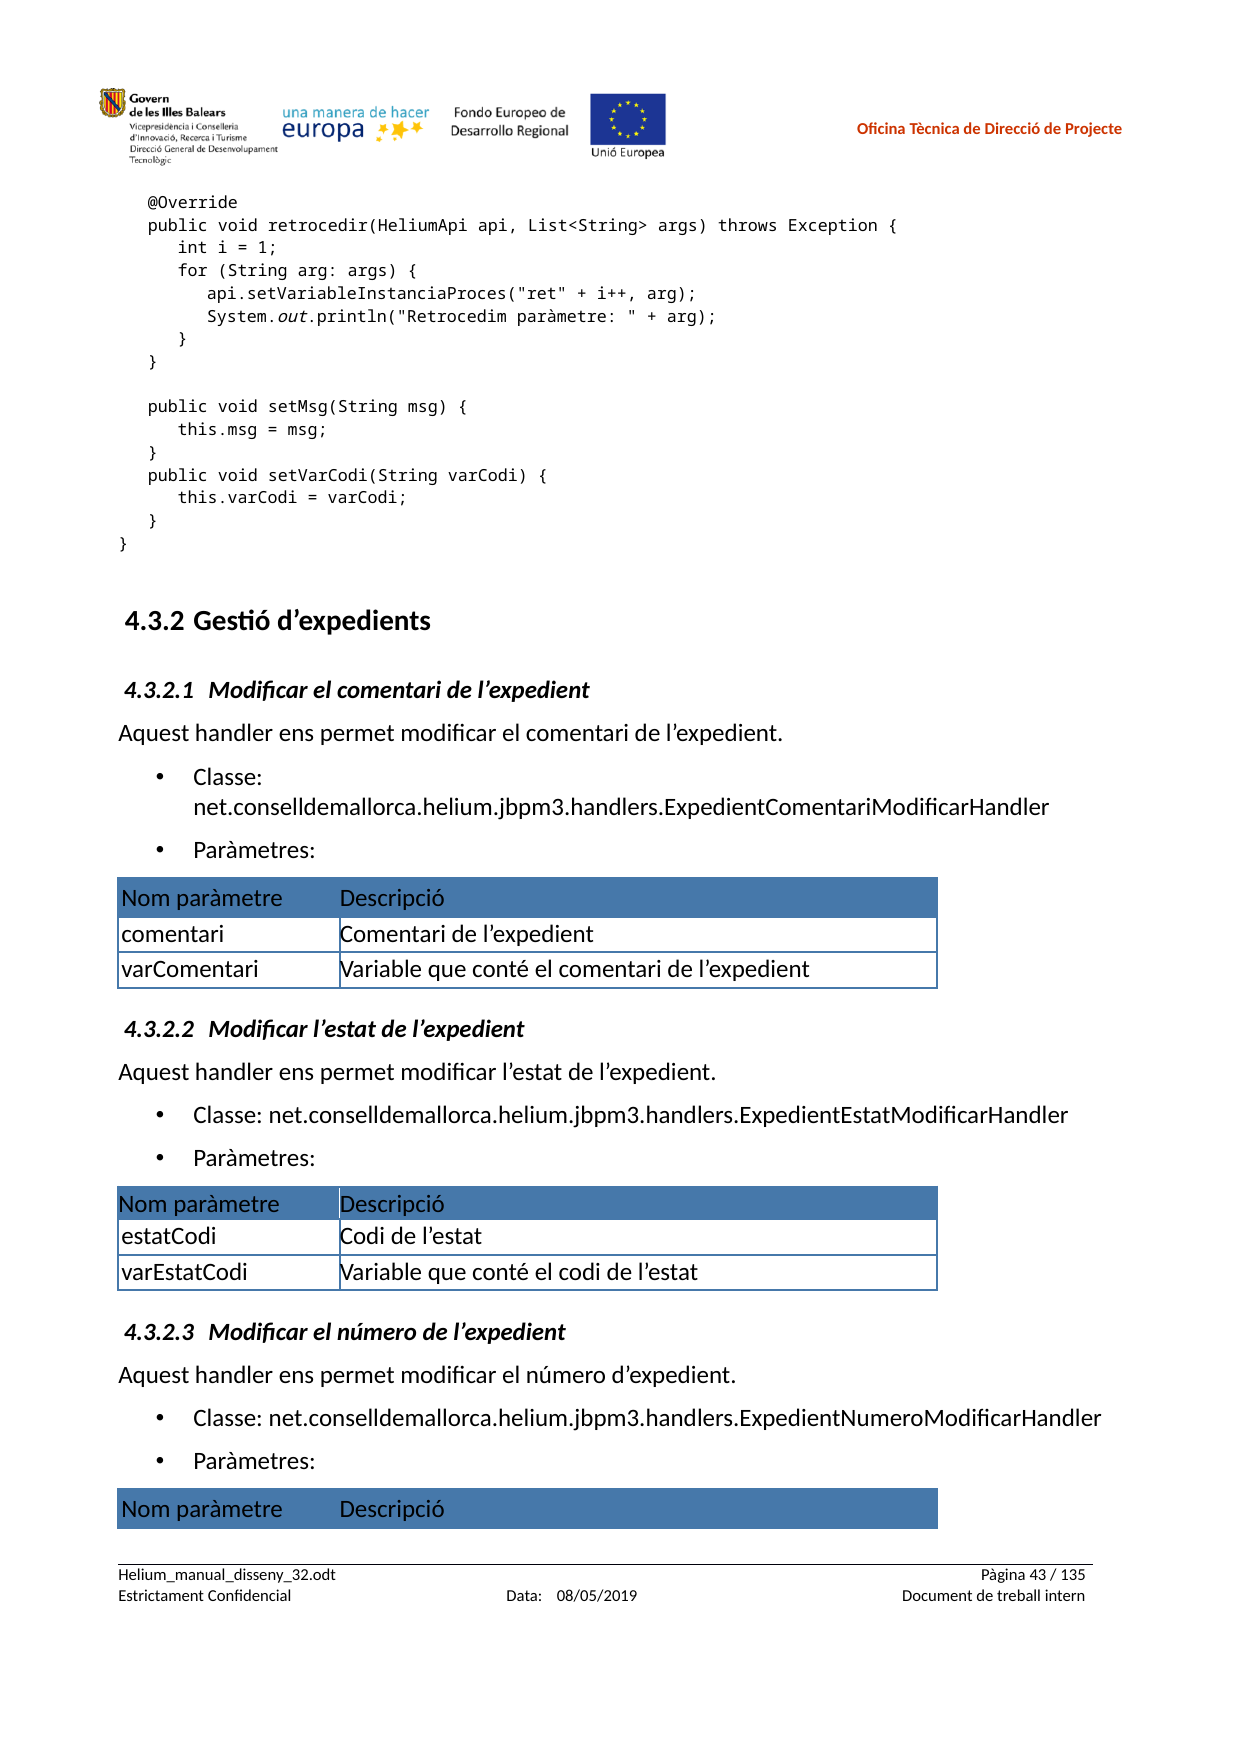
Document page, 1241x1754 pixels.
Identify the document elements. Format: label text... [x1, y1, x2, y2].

list Paràmetres: [156, 834, 1122, 865]
text int i = 1; [118, 236, 1122, 259]
subtitle Modificar l’estat de l’expedient [118, 1014, 1122, 1044]
table_header Descripció [341, 879, 936, 916]
text Aquest handler ens permet modificar l’estat de l’expedient. [118, 1057, 1122, 1087]
list Classe: net.conselldemallorca.helium.jbpm3.handlers.ExpedientComentariModificarHandler [156, 761, 1122, 822]
text this.msg = msg; [118, 418, 1122, 440]
table_cell Variable que conté el codi de l’estat [341, 1256, 936, 1289]
list Classe: net.conselldemallorca.helium.jbpm3.handlers.ExpedientEstatModificarHandler [156, 1099, 1122, 1130]
text this.varCodi = varCodi; [118, 486, 1122, 508]
table_cell Comentari de l’expedient [341, 918, 936, 951]
text public void setMsg(String msg) { [118, 395, 1122, 418]
table_cell varComentari [119, 953, 339, 987]
list Paràmetres: [156, 1143, 1122, 1173]
text } [118, 531, 1122, 554]
table_cell Variable que conté el comentari de l’expedient [341, 953, 936, 987]
text @Override [118, 191, 1122, 213]
table_header Nom paràmetre [119, 879, 339, 916]
table_cell estatCodi [119, 1220, 339, 1254]
text } [118, 508, 1122, 531]
table_header Nom paràmetre [119, 1188, 339, 1218]
text } [118, 327, 1122, 349]
text public void retrocedir(HeliumApi api, List<String> args) throws Exception { [118, 213, 1122, 236]
text Aquest handler ens permet modificar el comentari de l’expedient. [118, 718, 1122, 748]
subtitle Modificar el número de l’expedient [118, 1316, 1122, 1347]
table_cell comentari [119, 918, 339, 951]
table_cell varEstatCodi [119, 1256, 339, 1289]
table_cell Codi de l’estat [341, 1220, 936, 1254]
text System.out.println("Retrocedim paràmetre: " + arg); [118, 304, 1122, 327]
text } [118, 440, 1122, 463]
text api.setVariableInstanciaProces("ret" + i++, arg); [118, 281, 1122, 304]
text } [118, 349, 1122, 372]
text public void setVarCodi(String varCodi) { [118, 463, 1122, 486]
subtitle Modificar el comentari de l’expedient [118, 675, 1122, 705]
subtitle Gestió d’expedients [118, 602, 1122, 637]
table_header Descripció [340, 1188, 936, 1218]
table_header Nom paràmetre [119, 1490, 338, 1527]
table_header Descripció [340, 1490, 936, 1527]
text Aquest handler ens permet modificar el número d’expedient. [118, 1359, 1122, 1390]
list Paràmetres: [156, 1445, 1122, 1476]
picture [99, 87, 668, 166]
list Classe: net.conselldemallorca.helium.jbpm3.handlers.ExpedientNumeroModificarHandler [156, 1402, 1122, 1433]
text for (String arg: args) { [118, 259, 1122, 281]
